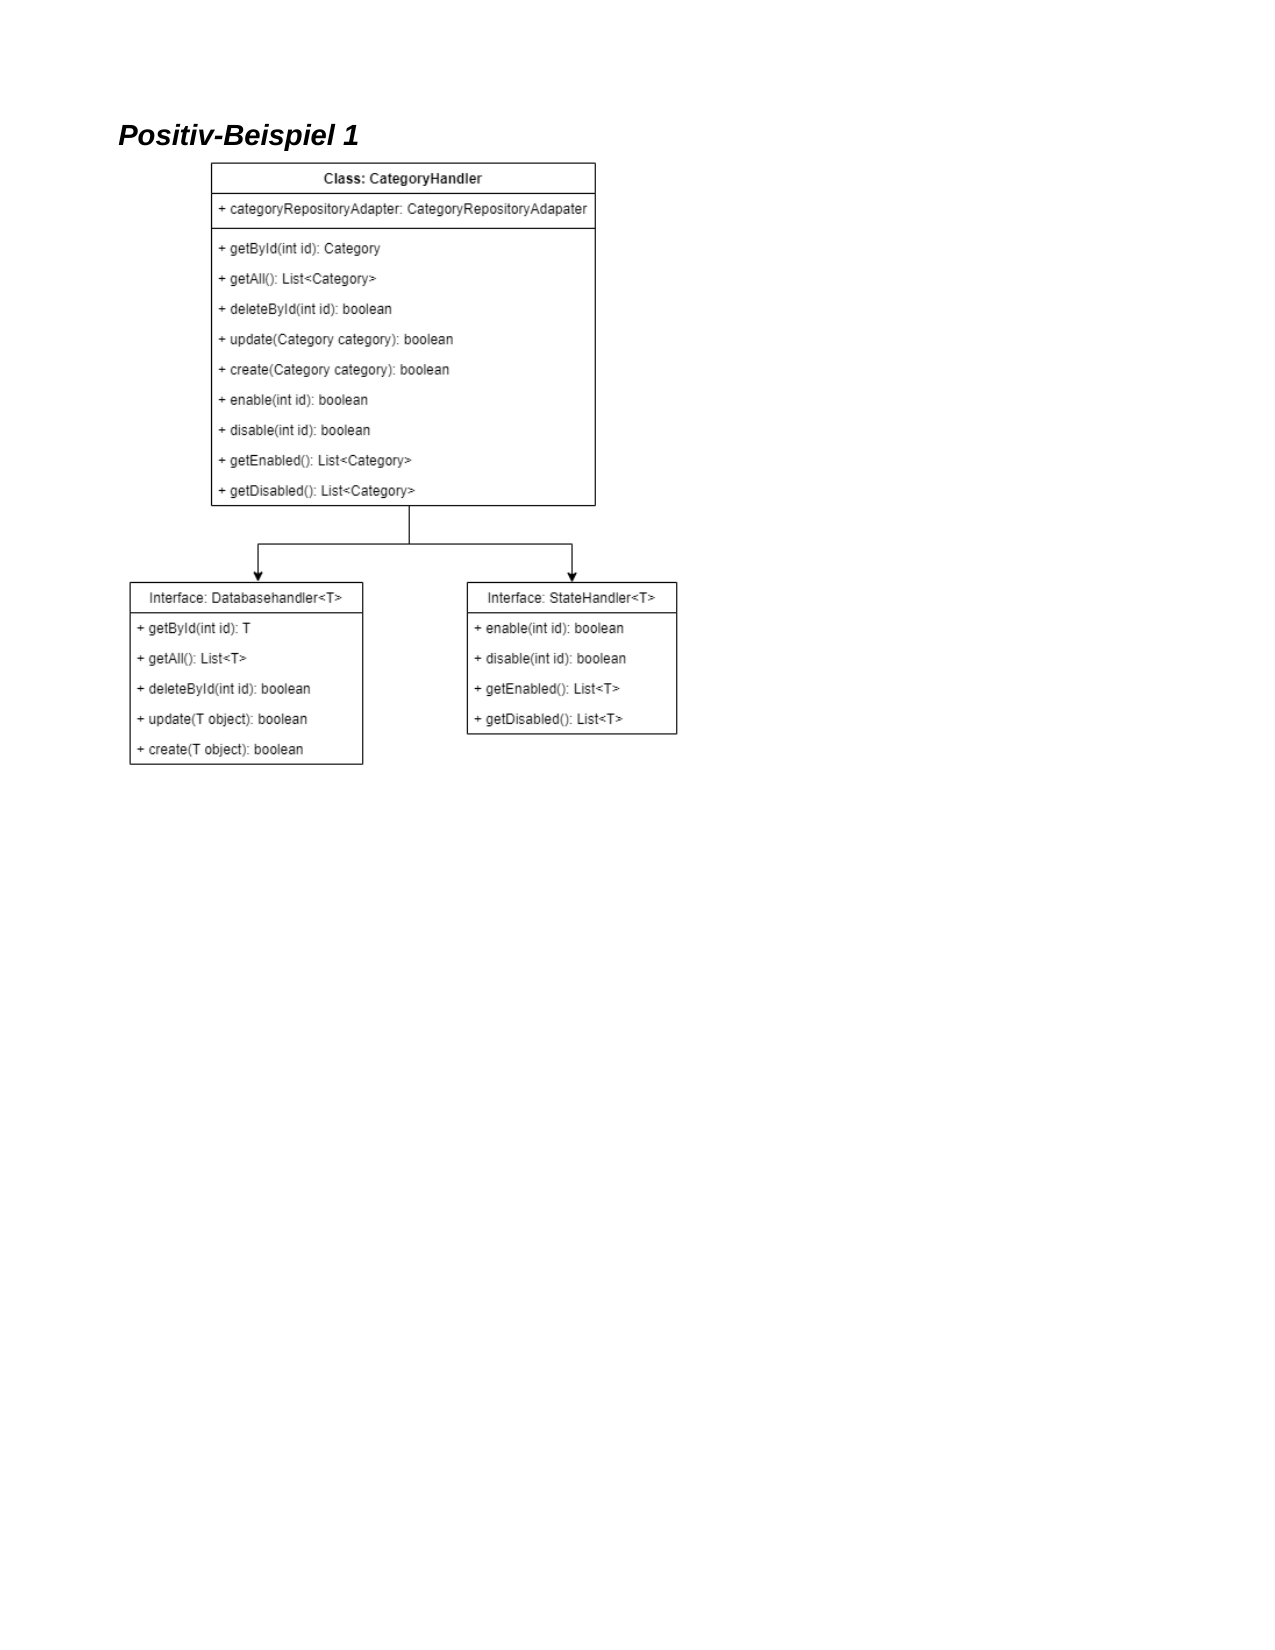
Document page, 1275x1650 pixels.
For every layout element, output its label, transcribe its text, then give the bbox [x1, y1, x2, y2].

subtitle Positiv-Beispiel 1 [118, 118, 1157, 152]
